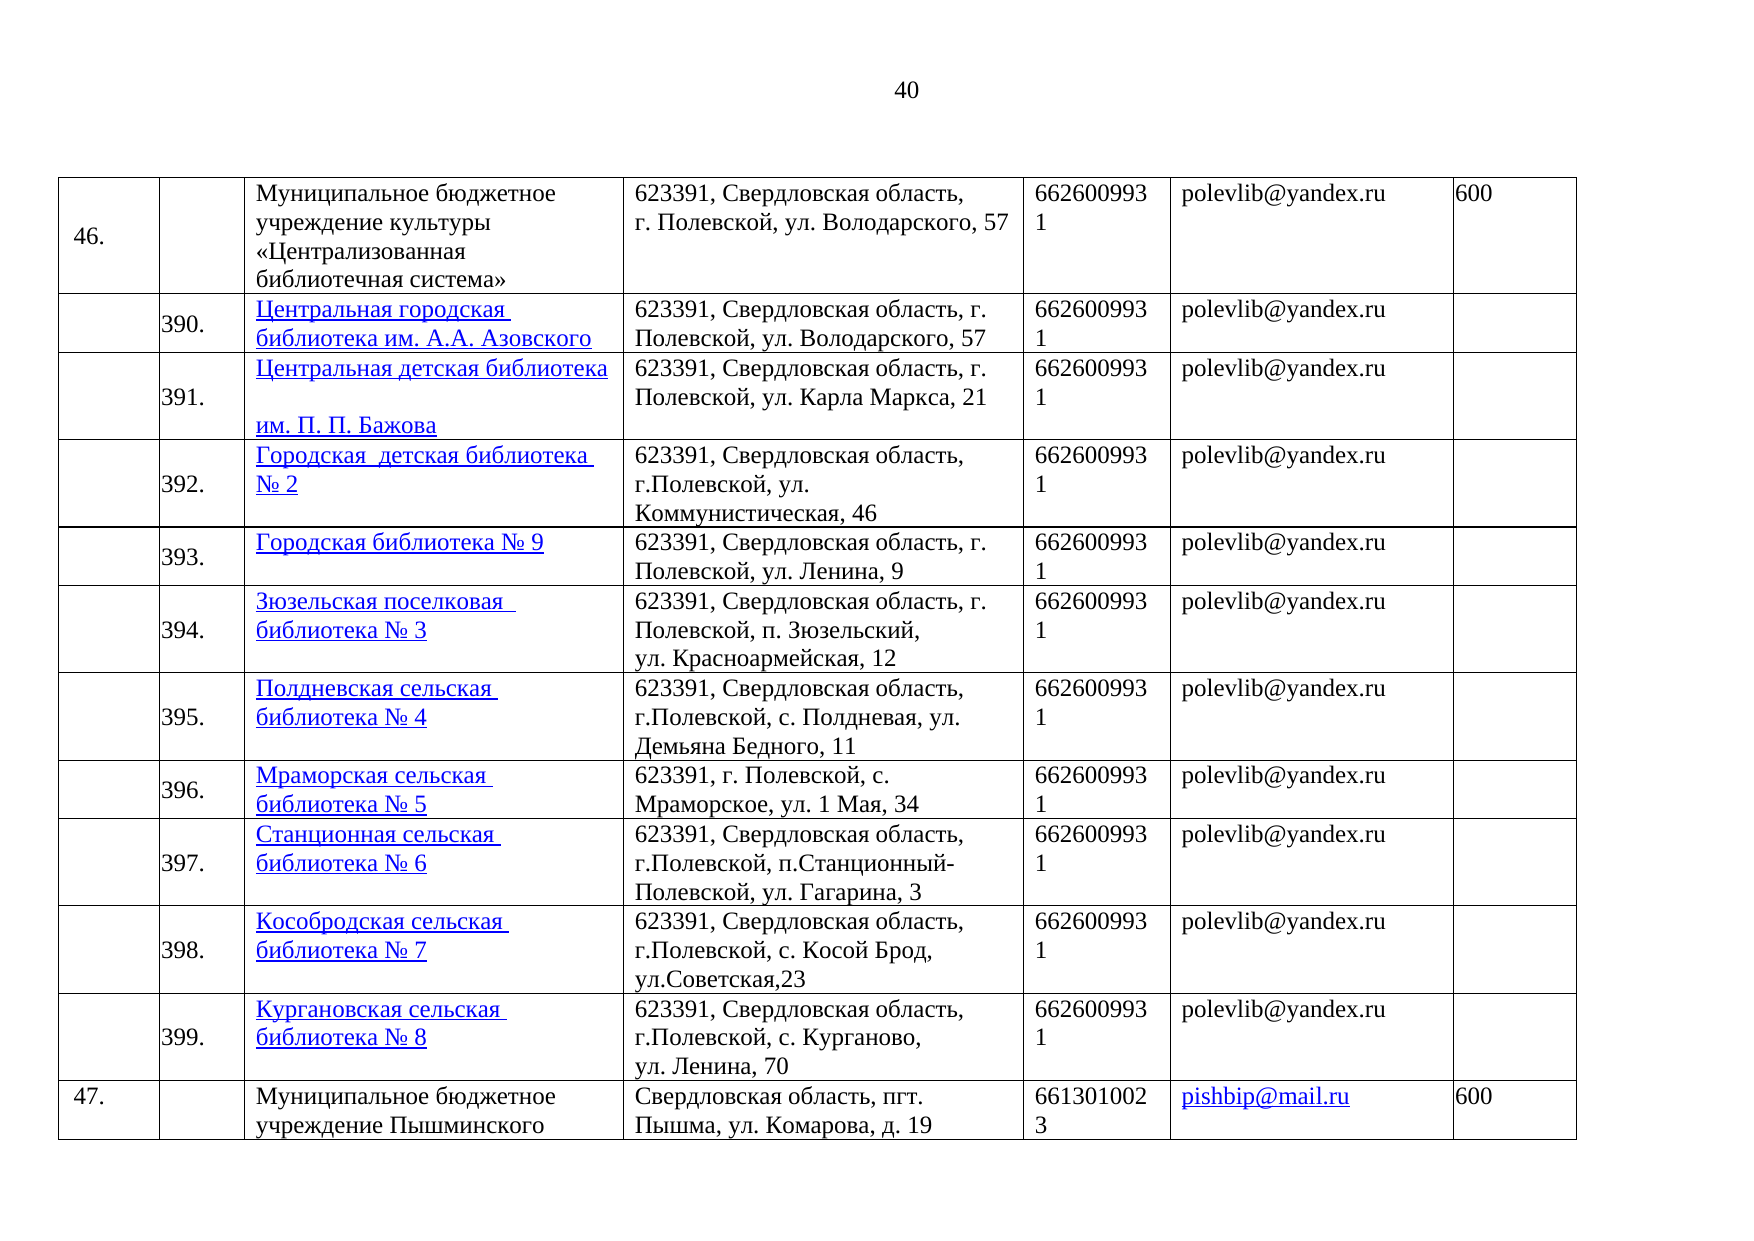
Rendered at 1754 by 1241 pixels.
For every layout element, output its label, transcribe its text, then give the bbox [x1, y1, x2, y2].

table_cell polevlib@yandex.ru [1171, 994, 1453, 1080]
table_cell Станционная сельская библиотека № 6 [245, 819, 623, 905]
table_cell Муниципальное бюджетное учреждение культуры «Централизованная библиотечная система» [245, 178, 623, 293]
table_cell Зюзельская поселковая библиотека № 3 [245, 586, 623, 672]
table_cell [160, 586, 244, 672]
table_cell polevlib@yandex.ru [1171, 761, 1453, 818]
table_cell [59, 294, 159, 352]
table_cell [59, 586, 159, 672]
table_cell Муниципальное бюджетное учреждение Пышминского [245, 1081, 623, 1138]
table_cell 623391, Свердловская область, г.Полевской, ул. Коммунистическая, 46 [624, 440, 1023, 526]
table_cell pishbip@mail.ru [1171, 1081, 1453, 1138]
table_cell polevlib@yandex.ru [1171, 819, 1453, 905]
table_cell [59, 994, 159, 1080]
table_cell [1454, 673, 1576, 759]
table_cell [59, 1081, 159, 1138]
table_cell 6626009931 [1024, 353, 1170, 439]
table_cell [59, 819, 159, 905]
table_cell [160, 819, 244, 905]
table_cell [160, 178, 244, 293]
table_cell [1454, 819, 1576, 905]
table_cell [160, 1081, 244, 1138]
table_cell 623391, Свердловская область, г.Полевской, с. Курганово, ул. Ленина, 70 [624, 994, 1023, 1080]
table_cell 623391, Свердловская область, г.Полевской, п.Станционный-Полевской, ул. Гагарина, 3 [624, 819, 1023, 905]
table_cell Кургановская сельская библиотека № 8 [245, 994, 623, 1080]
table_cell 6626009931 [1024, 994, 1170, 1080]
table_cell 6626009931 [1024, 819, 1170, 905]
table_cell Городская детская библиотека № 2 [245, 440, 623, 526]
table_cell 623391, Свердловская область, г. Полевской, ул. Володарского, 57 [624, 294, 1023, 352]
table_cell 6613010023 [1024, 1081, 1170, 1138]
table_cell [1454, 994, 1576, 1080]
table_cell [160, 353, 244, 439]
table_cell [160, 673, 244, 759]
table_cell [1454, 906, 1576, 993]
table_cell polevlib@yandex.ru [1171, 440, 1453, 526]
table_cell 623391, Свердловская область, г. Полевской, ул. Карла Маркса, 21 [624, 353, 1023, 439]
table_cell [160, 294, 244, 352]
table_cell polevlib@yandex.ru [1171, 528, 1453, 585]
table_cell 623391, г. Полевской, с. Мраморское, ул. 1 Мая, 34 [624, 761, 1023, 818]
table_cell 6626009931 [1024, 761, 1170, 818]
table_cell 6626009931 [1024, 294, 1170, 352]
table_cell [59, 353, 159, 439]
table_cell Центральная городская библиотека им. А.А. Азовского [245, 294, 623, 352]
table_cell [59, 440, 159, 526]
table_cell polevlib@yandex.ru [1171, 294, 1453, 352]
table_cell [1454, 440, 1576, 526]
table_cell Полдневская сельская библиотека № 4 [245, 673, 623, 759]
table_cell polevlib@yandex.ru [1171, 586, 1453, 672]
table_cell Кособродская сельская библиотека № 7 [245, 906, 623, 993]
table_cell [1454, 294, 1576, 352]
table_cell [1454, 353, 1576, 439]
table_cell 6626009931 [1024, 178, 1170, 293]
table_cell 623391, Свердловская область, г. Полевской, п. Зюзельский, ул. Красноармейская, 12 [624, 586, 1023, 672]
table_cell [160, 994, 244, 1080]
table_cell Городская библиотека № 9 [245, 528, 623, 585]
table_cell [1454, 528, 1576, 585]
table_cell 6626009931 [1024, 906, 1170, 993]
table_cell [59, 906, 159, 993]
table_cell [59, 178, 159, 293]
table_cell 6626009931 [1024, 673, 1170, 759]
table_cell [1454, 761, 1576, 818]
table_cell 623391, Свердловская область, г. Полевской, ул. Володарского, 57 [624, 178, 1023, 293]
table_cell 6626009931 [1024, 586, 1170, 672]
table_cell 600 [1454, 178, 1576, 293]
table_cell [1454, 586, 1576, 672]
table_cell Центральная детская библиотека им. П. П. Бажова [245, 353, 623, 439]
table_cell polevlib@yandex.ru [1171, 906, 1453, 993]
table_cell Мраморская сельская библиотека № 5 [245, 761, 623, 818]
table_cell 623391, Свердловская область, г.Полевской, с. Косой Брод, ул.Советская,23 [624, 906, 1023, 993]
table_cell [59, 761, 159, 818]
table_cell 6626009931 [1024, 528, 1170, 585]
table_cell polevlib@yandex.ru [1171, 673, 1453, 759]
table_cell 623391, Свердловская область, г. Полевской, ул. Ленина, 9 [624, 528, 1023, 585]
table_cell [160, 906, 244, 993]
table_cell 600 [1454, 1081, 1576, 1138]
table_cell polevlib@yandex.ru [1171, 178, 1453, 293]
table_cell [160, 761, 244, 818]
table_cell polevlib@yandex.ru [1171, 353, 1453, 439]
table_cell [59, 673, 159, 759]
table_cell Свердловская область, пгт. Пышма, ул. Комарова, д. 19 [624, 1081, 1023, 1138]
table_cell 6626009931 [1024, 440, 1170, 526]
table_cell [160, 528, 244, 585]
table_cell 623391, Свердловская область, г.Полевской, с. Полдневая, ул. Демьяна Бедного, 11 [624, 673, 1023, 759]
table_cell [59, 528, 159, 585]
table_cell [160, 440, 244, 526]
